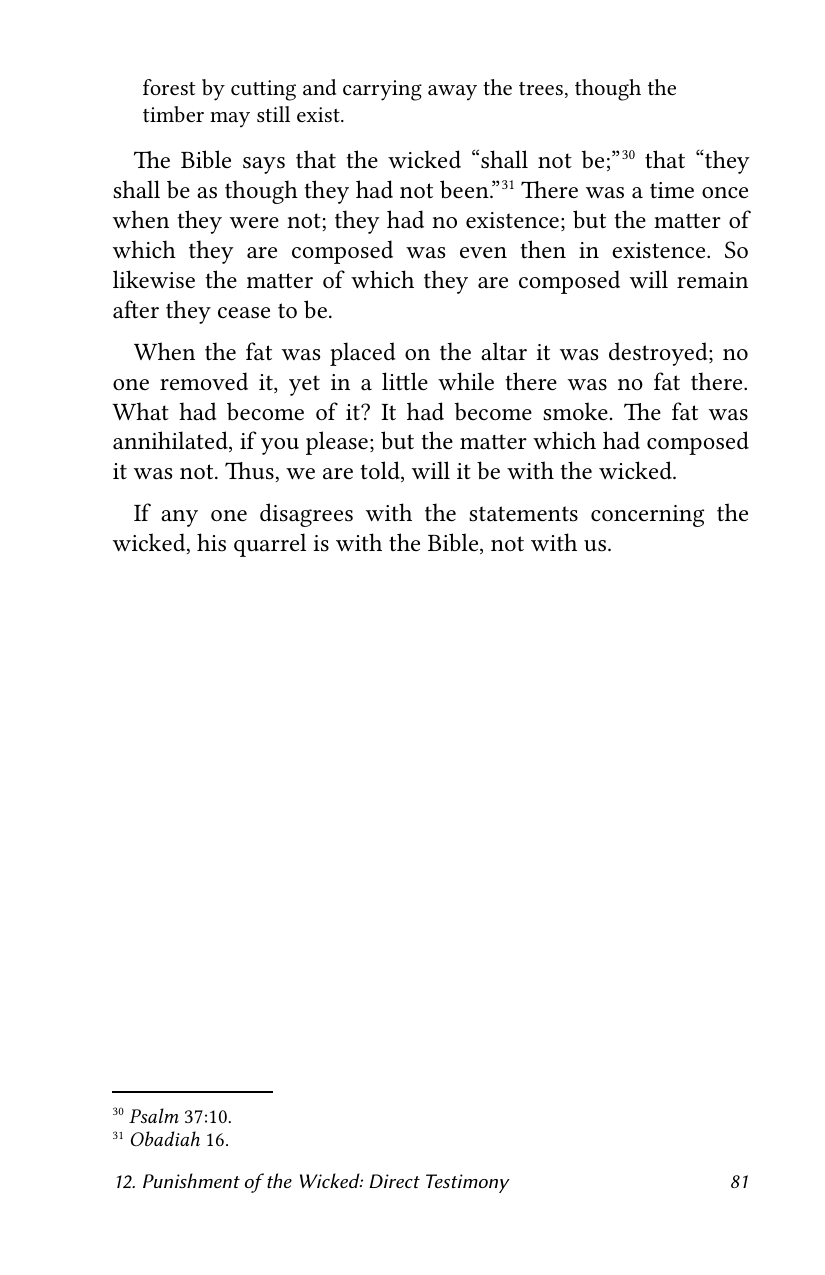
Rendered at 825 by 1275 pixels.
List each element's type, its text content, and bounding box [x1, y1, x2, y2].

text forest by cutting and carrying away the trees, though the timber may still exist. [142, 75, 720, 128]
text If any one disagrees with the statements concerning the wicked, his quarrel is with the Bible, not with us. [112, 499, 750, 558]
text Obadiah 16. [112, 1128, 750, 1152]
text The Bible says that the wicked “shall not be;” that “they shall be as though they had not been.” There was a time once when they were not; they had no existence; but the matter of which they are composed was even then in existence. So likewise the matter of which they are composed will remain after they cease to be. [112, 146, 750, 324]
text Psalm 37:10. [112, 1104, 750, 1128]
text When the fat was placed on the altar it was destroyed; no one removed it, yet in a little while there was no fat there. What had become of it? It had become smoke. The fat was annihilated, if you please; but the matter which had composed it was not. Thus, we are told, will it be with the wicked. [112, 338, 750, 486]
